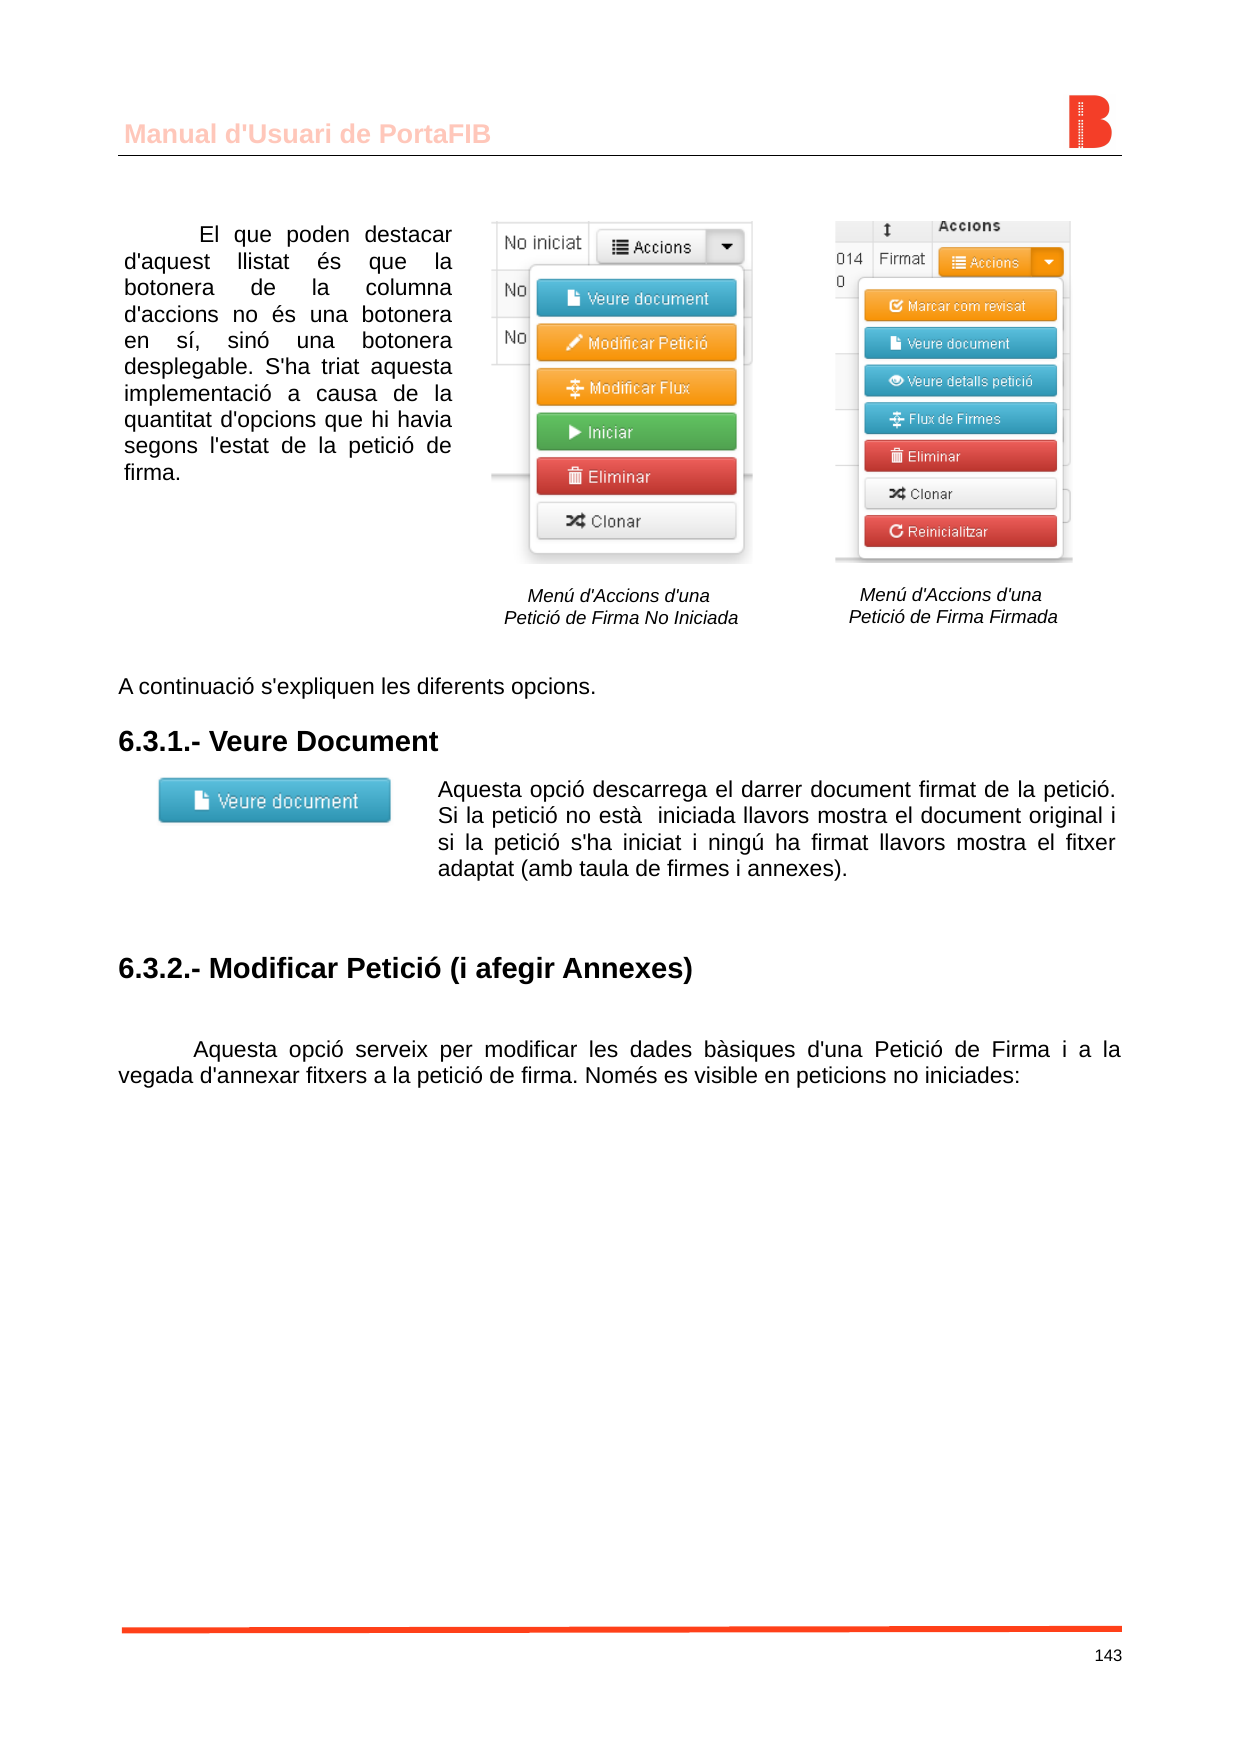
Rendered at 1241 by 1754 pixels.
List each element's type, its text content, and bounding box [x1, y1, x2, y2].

text Aquesta opció serveix per modificar les dades bàsiques d'una Petició de Firma i a la vegada d'annexar fitxers a la petició de firma. Només es visible en peticions no iniciades: [118, 1036, 1122, 1089]
subtitle Veure Document [118, 724, 1122, 758]
table_header Aquesta opció descarrega el darrer document firmat de la petició. Si la petició no està iniciada llavors mostra el document original i si la petició s'ha iniciat i ningú ha firmat llavors mostra el fitxer adaptat (amb taula de firmes i annexes). [432, 770, 1122, 900]
table_header Menú d'Accions d'una Petició de Firma No Iniciada [458, 216, 786, 634]
picture [1063, 94, 1117, 150]
picture [491, 221, 753, 564]
table_header Menú d'Accions d'una Petició de Firma Firmada [786, 563, 1122, 634]
picture [835, 221, 1073, 563]
table_header El que poden destacar d'aquest llistat és que la botonera de la columna d'accions no és una botonera en sí, sinó una botonera desplegable. S'ha triat aquesta implementació a causa de la quantitat d'opcions que hi havia segons l'estat de la petició de firma. [118, 216, 458, 634]
table_header [118, 770, 432, 900]
subtitle Modificar Petició (i afegir Annexes) [118, 951, 1122, 984]
picture [156, 776, 394, 826]
text A continuació s'expliquen les diferents opcions. [118, 673, 1122, 699]
table_header [786, 216, 1122, 562]
